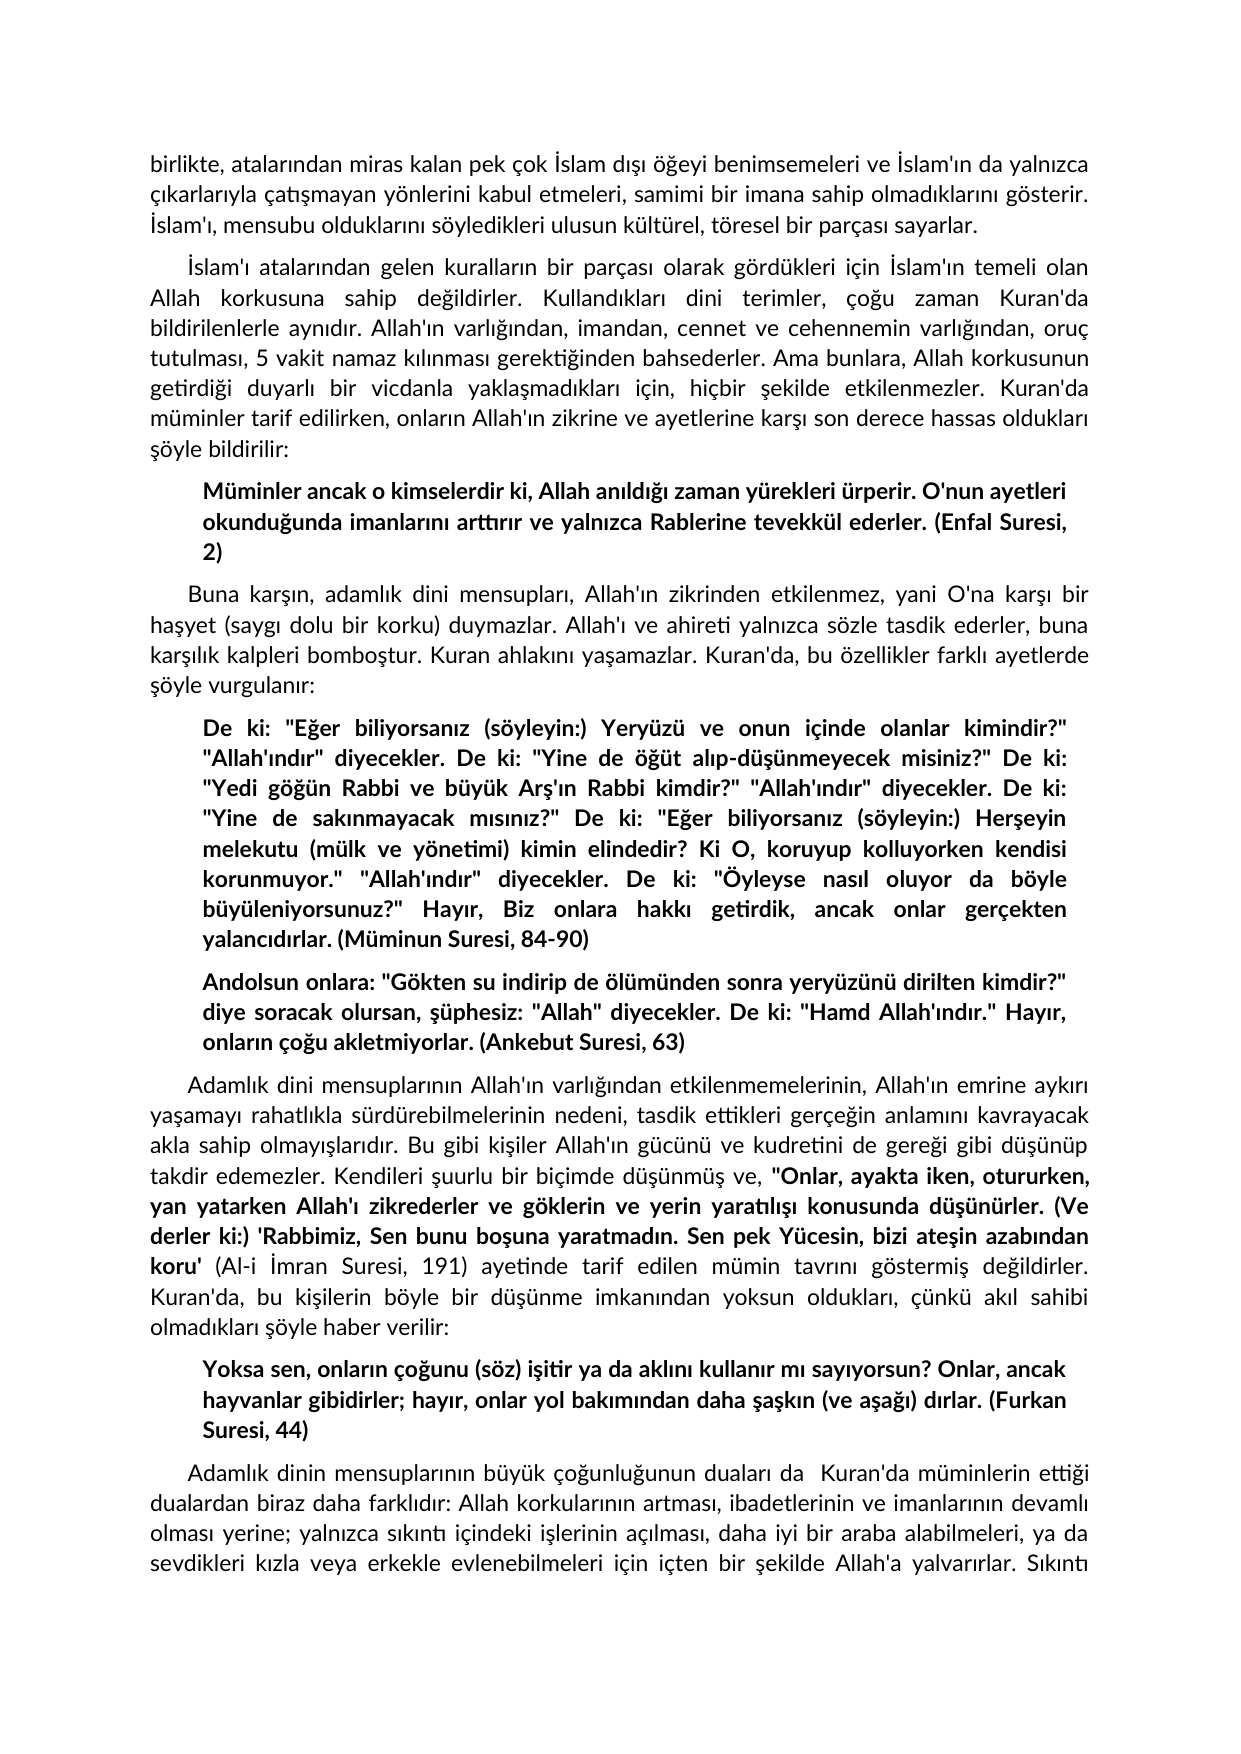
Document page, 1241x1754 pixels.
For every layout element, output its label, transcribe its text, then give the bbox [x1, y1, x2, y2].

text Adamlık dini mensuplarının Allah'ın varlığından etkilenmemelerinin, Allah'ın emrine aykırı yaşamayı rahatlıkla sürdürebilmelerinin nedeni, tasdik ettikleri gerçeğin anlamını kavrayacak akla sahip olmayışlarıdır. Bu gibi kişiler Allah'ın gücünü ve kudretini de gereği gibi düşünüp takdir edemezler. Kendileri şuurlu bir biçimde düşünmüş ve, "Onlar, ayakta iken, otururken, yan yatarken Allah'ı zikrederler ve göklerin ve yerin yaratılışı konusunda düşünürler. (Ve derler ki:) 'Rabbimiz, Sen bunu boşuna yaratmadın. Sen pek Yücesin, bizi ateşin azabından koru' (Al-i İmran Suresi, 191) ayetinde tarif edilen mümin tavrını göstermiş değildirler. Kuran'da, bu kişilerin böyle bir düşünme imkanından yoksun oldukları, çünkü akıl sahibi olmadıkları şöyle haber verilir: [150, 1071, 1090, 1340]
text Andolsun onlara: "Gökten su indirip de ölümünden sonra yeryüzünü dirilten kimdir?" diye soracak olursan, şüphesiz: "Allah" diyecekler. De ki: "Hamd Allah'ındır." Hayır, onların çoğu akletmiyorlar. (Ankebut Suresi, 63) [202, 968, 1068, 1056]
text De ki: "Eğer biliyorsanız (söyleyin:) Yeryüzü ve onun içinde olanlar kimindir?" "Allah'ındır" diyecekler. De ki: "Yine de öğüt alıp-düşünmeyecek misiniz?" De ki: "Yedi göğün Rabbi ve büyük Arş'ın Rabbi kimdir?" "Allah'ındır" diyecekler. De ki: "Yine de sakınmayacak mısınız?" De ki: "Eğer biliyorsanız (söyleyin:) Herşeyin melekutu (mülk ve yönetimi) kimin elindedir? Ki O, koruyup kolluyorken kendisi korunmuyor." "Allah'ındır" diyecekler. De ki: "Öyleyse nasıl oluyor da böyle büyüleniyorsunuz?" Hayır, Biz onlara hakkı getirdik, ancak onlar gerçekten yalancıdırlar. (Müminun Suresi, 84-90) [202, 713, 1068, 952]
text Müminler ancak o kimselerdir ki, Allah anıldığı zaman yürekleri ürperir. O'nun ayetleri okunduğunda imanlarını arttırır ve yalnızca Rablerine tevekkül ederler. (Enfal Suresi, 2) [202, 477, 1068, 565]
text Buna karşın, adamlık dini mensupları, Allah'ın zikrinden etkilenmez, yani O'na karşı bir haşyet (saygı dolu bir korku) duymazlar. Allah'ı ve ahireti yalnızca sözle tasdik ederler, buna karşılık kalpleri bomboştur. Kuran ahlakını yaşamazlar. Kuran'da, bu özellikler farklı ayetlerde şöyle vurgulanır: [150, 580, 1090, 698]
text Yoksa sen, onların çoğunu (söz) işitir ya da aklını kullanır mı sayıyorsun? Onlar, ancak hayvanlar gibidirler; hayır, onlar yol bakımından daha şaşkın (ve aşağı) dırlar. (Furkan Suresi, 44) [202, 1355, 1068, 1443]
text İslam'ı atalarından gelen kuralların bir parçası olarak gördükleri için İslam'ın temeli olan Allah korkusuna sahip değildirler. Kullandıkları dini terimler, çoğu zaman Kuran'da bildirilenlerle aynıdır. Allah'ın varlığından, imandan, cennet ve cehennemin varlığından, oruç tutulması, 5 vakit namaz kılınması gerektiğinden bahsederler. Ama bunlara, Allah korkusunun getirdiği duyarlı bir vicdanla yaklaşmadıkları için, hiçbir şekilde etkilenmezler. Kuran'da müminler tarif edilirken, onların Allah'ın zikrine ve ayetlerine karşı son derece hassas oldukları şöyle bildirilir: [150, 253, 1090, 462]
text Adamlık dinin mensuplarının büyük çoğunluğunun duaları da Kuran'da müminlerin ettiği dualardan biraz daha farklıdır: Allah korkularının artması, ibadetlerinin ve imanlarının devamlı olması yerine; yalnızca sıkıntı içindeki işlerinin açılması, daha iyi bir araba alabilmeleri, ya da sevdikleri kızla veya erkekle evlenebilmeleri için içten bir şekilde Allah'a yalvarırlar. Sıkıntı [150, 1458, 1090, 1576]
text birlikte, atalarından miras kalan pek çok İslam dışı öğeyi benimsemeleri ve İslam'ın da yalnızca çıkarlarıyla çatışmayan yönlerini kabul etmeleri, samimi bir imana sahip olmadıklarını gösterir. İslam'ı, mensubu olduklarını söyledikleri ulusun kültürel, töresel bir parçası sayarlar. [150, 150, 1090, 238]
